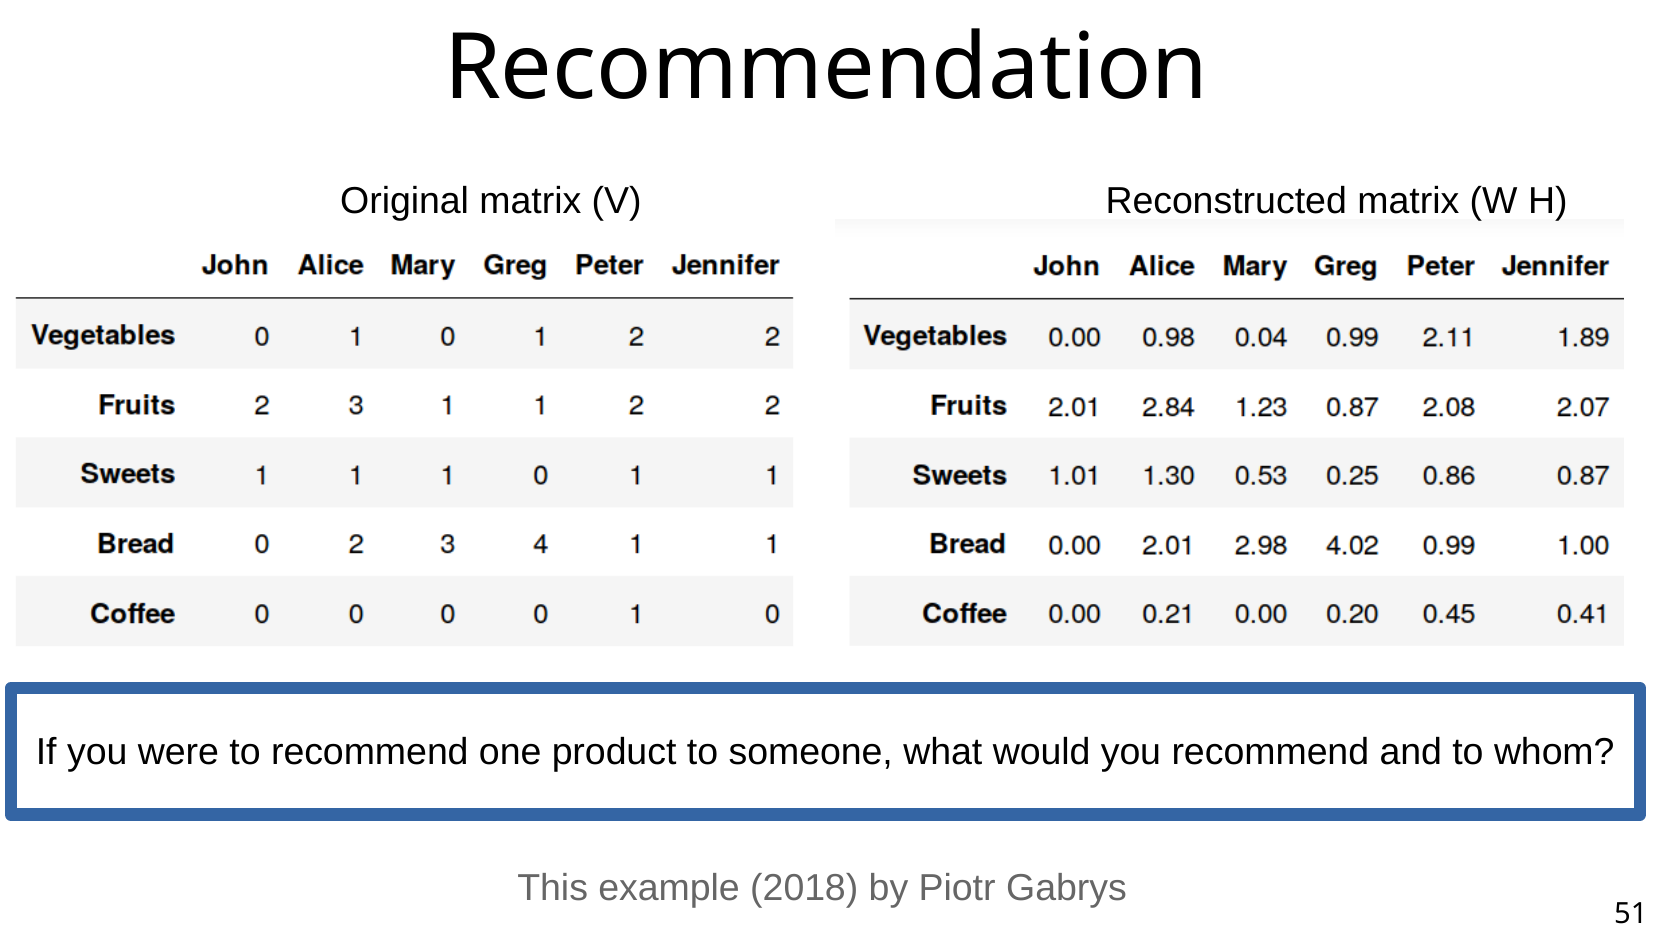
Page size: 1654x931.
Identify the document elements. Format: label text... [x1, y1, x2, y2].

text_box Reconstructed matrix (W H) [1036, 172, 1638, 230]
text_box If you were to recommend one product to someone, what would you recommend and to whom? [11, 688, 1640, 815]
text_box Original matrix (V) [187, 172, 795, 230]
text_box This example (2018) by Piotr Gabrys [8, 859, 1647, 926]
title Recommendation [82, 1, 1571, 125]
picture [8, 226, 804, 658]
picture [835, 219, 1624, 654]
